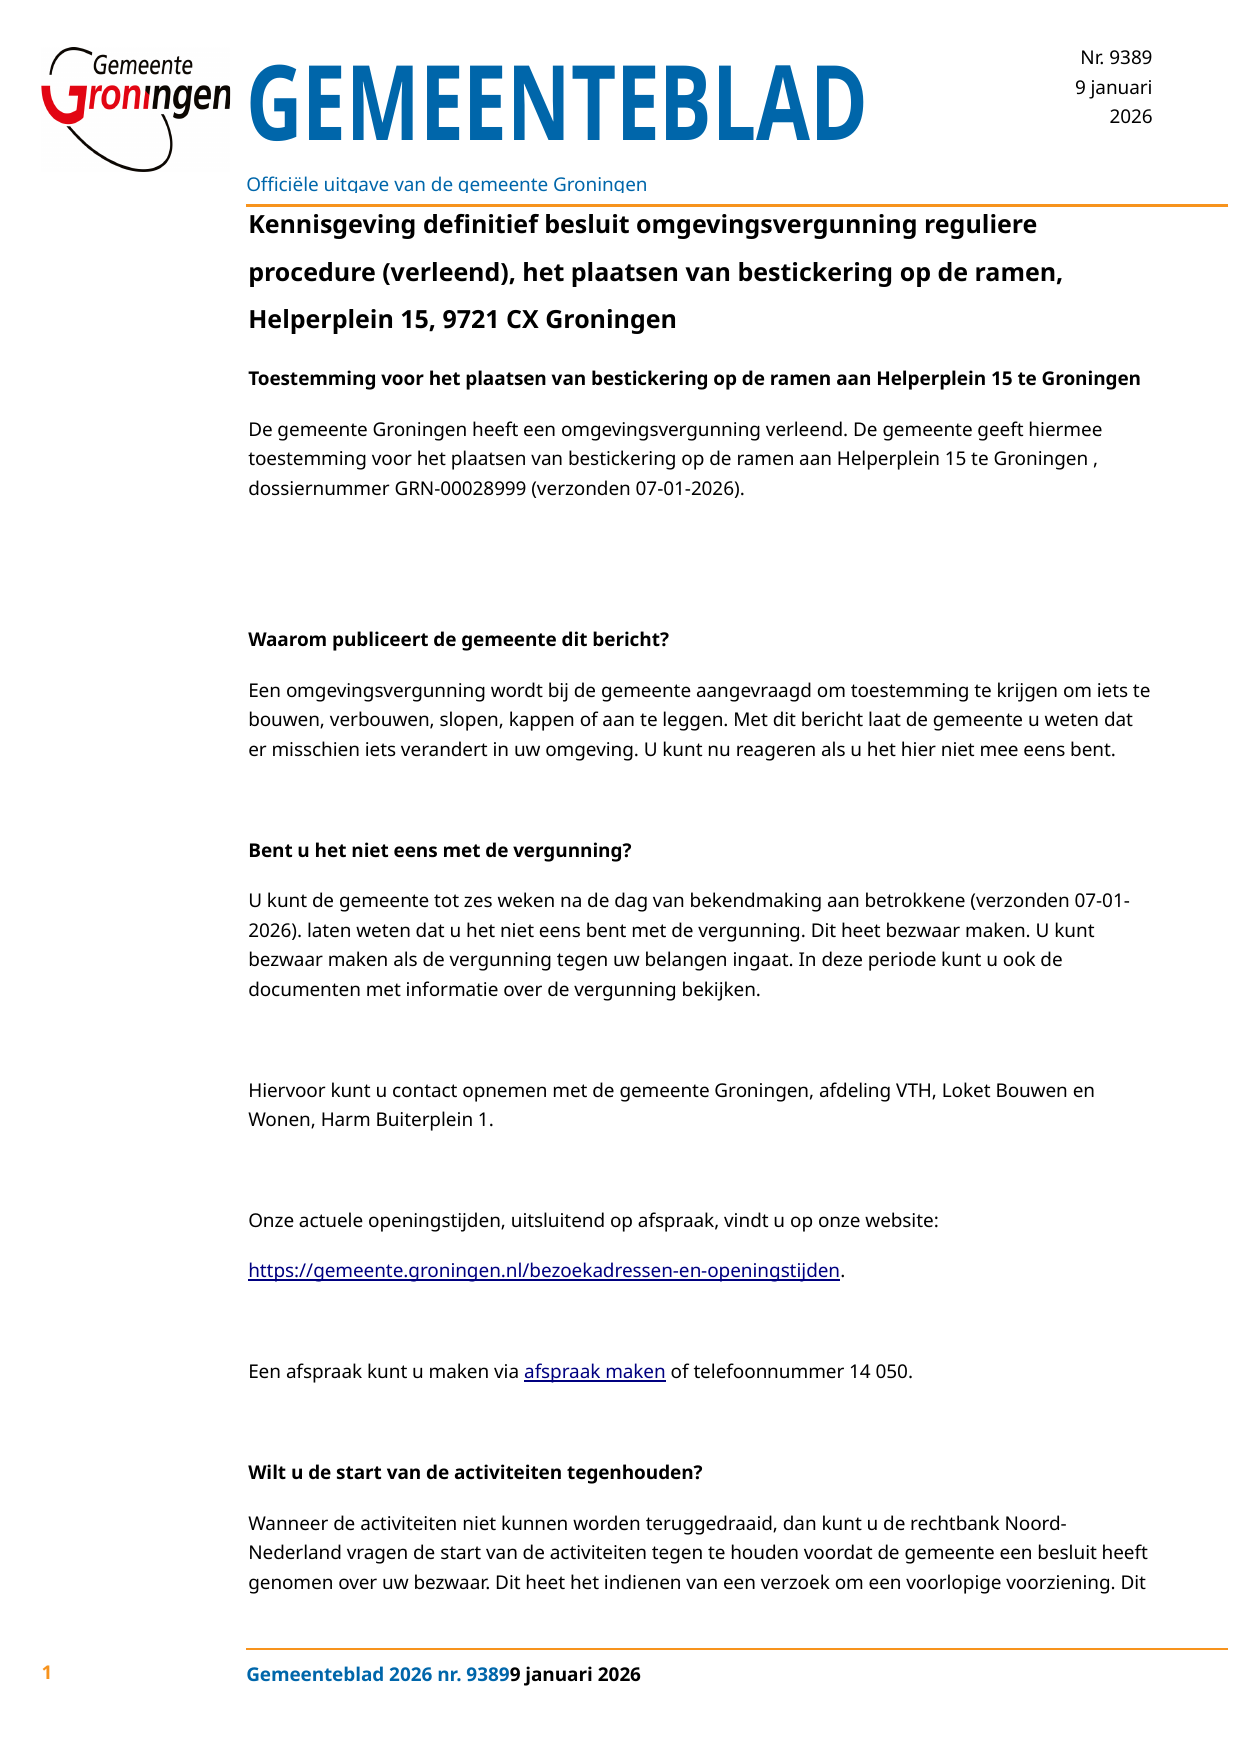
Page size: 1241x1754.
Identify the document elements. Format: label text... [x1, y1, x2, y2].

text Hiervoor kunt u contact opnemen met de gemeente Groningen, afdeling VTH, Loket Bouwen en Wonen, Harm Buiterplein 1. [248, 1077, 1152, 1132]
text Toestemming voor het plaatsen van bestickering op de ramen aan Helperplein 15 te Groningen [248, 366, 1152, 391]
text Bent u het niet eens met de vergunning? [248, 837, 1152, 862]
text Een omgevingsvergunning wordt bij de gemeente aangevraagd om toestemming te krijgen om iets te bouwen, verbouwen, slopen, kappen of aan te leggen. Met dit bericht laat de gemeente u weten dat er misschien iets verandert in uw omgeving. U kunt nu reageren als u het hier niet mee eens bent. [248, 677, 1152, 762]
text Een afspraak kunt u maken via afspraak maken of telefoonnummer 14 050. [248, 1358, 1152, 1384]
picture [41, 47, 231, 172]
text Onze actuele openingstijden, uitsluitend op afspraak, vindt u op onze website: [248, 1207, 1152, 1233]
text Kennisgeving definitief besluit omgevingsvergunning reguliere procedure (verleend), het plaatsen van bestickering op de ramen, Helperplein 15, 9721 CX Groningen [248, 207, 1152, 336]
text Wilt u de start van de activiteiten tegenhouden? [248, 1459, 1152, 1485]
text Waarom publiceert de gemeente dit bericht? [248, 626, 1152, 652]
text Wanneer de activiteiten niet kunnen worden teruggedraaid, dan kunt u de rechtbank Noord-Nederland vragen de start van de activiteiten tegen te houden voordat de gemeente een besluit heeft genomen over uw bezwaar. Dit heet het indienen van een verzoek om een voorlopige voorziening. Dit [248, 1510, 1152, 1594]
text De gemeente Groningen heeft een omgevingsvergunning verleend. De gemeente geeft hiermee toestemming voor het plaatsen van bestickering op de ramen aan Helperplein 15 te Groningen , dossiernummer GRN-00028999 (verzonden 07-01-2026). [248, 416, 1152, 501]
text U kunt de gemeente tot zes weken na de dag van bekendmaking aan betrokkene (verzonden 07-01-2026). laten weten dat u het niet eens bent met de vergunning. Dit heet bezwaar maken. U kunt bezwaar maken als de vergunning tegen uw belangen ingaat. In deze periode kunt u ook de documenten met informatie over de vergunning bekijken. [248, 887, 1152, 1002]
text https://gemeente.groningen.nl/bezoekadressen-en-openingstijden. [248, 1258, 1152, 1283]
